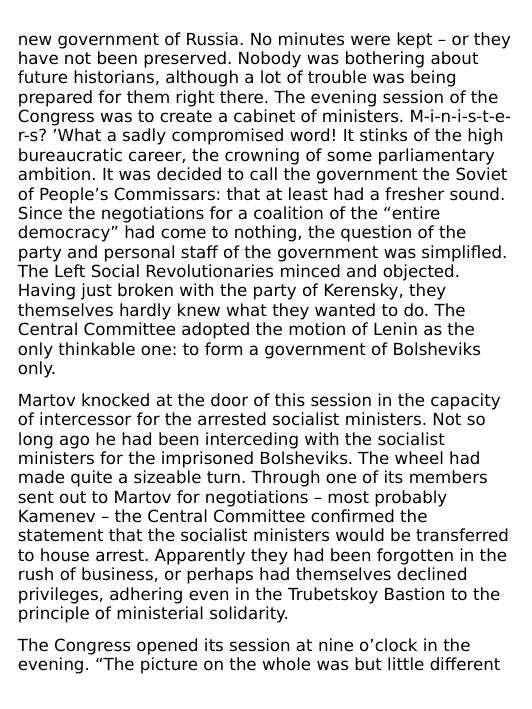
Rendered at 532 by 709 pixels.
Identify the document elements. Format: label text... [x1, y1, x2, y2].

text Martov knocked at the door of this session in the capacity of intercessor for the arrested socialist ministers. Not so long ago he had been interceding with the socialist ministers for the imprisoned Bolsheviks. The wheel had made quite a sizeable turn. Through one of its members sent out to Martov for negotiations – most probably Kamenev – the Central Committee confirmed the statement that the socialist ministers would be transferred to house arrest. Apparently they had been forgotten in the rush of business, or perhaps had themselves declined privileges, adhering even in the Trubetskoy Bastion to the principle of ministerial solidarity. [18, 391, 514, 623]
text The Congress opened its session at nine o’clock in the evening. “The picture on the whole was but little different [18, 636, 514, 674]
text new government of Russia. No minutes were kept – or they have not been preserved. Nobody was bothering about future historians, although a lot of trouble was being prepared for them right there. The evening session of the Congress was to create a cabinet of ministers. M-i-n-i-s-t-e-r-s? ’What a sadly compromised word! It stinks of the high bureaucratic career, the crowning of some parliamentary ambition. It was decided to call the government the Soviet of People’s Commissars: that at least had a fresher sound. Since the negotiations for a coalition of the “entire democracy” had come to nothing, the question of the party and personal staff of the government was simplifled. The Left Social Revolutionaries minced and objected. Having just broken with the party of Kerensky, they themselves hardly knew what they wanted to do. The Central Committee adopted the motion of Lenin as the only thinkable one: to form a government of Bolsheviks only. [18, 29, 514, 378]
